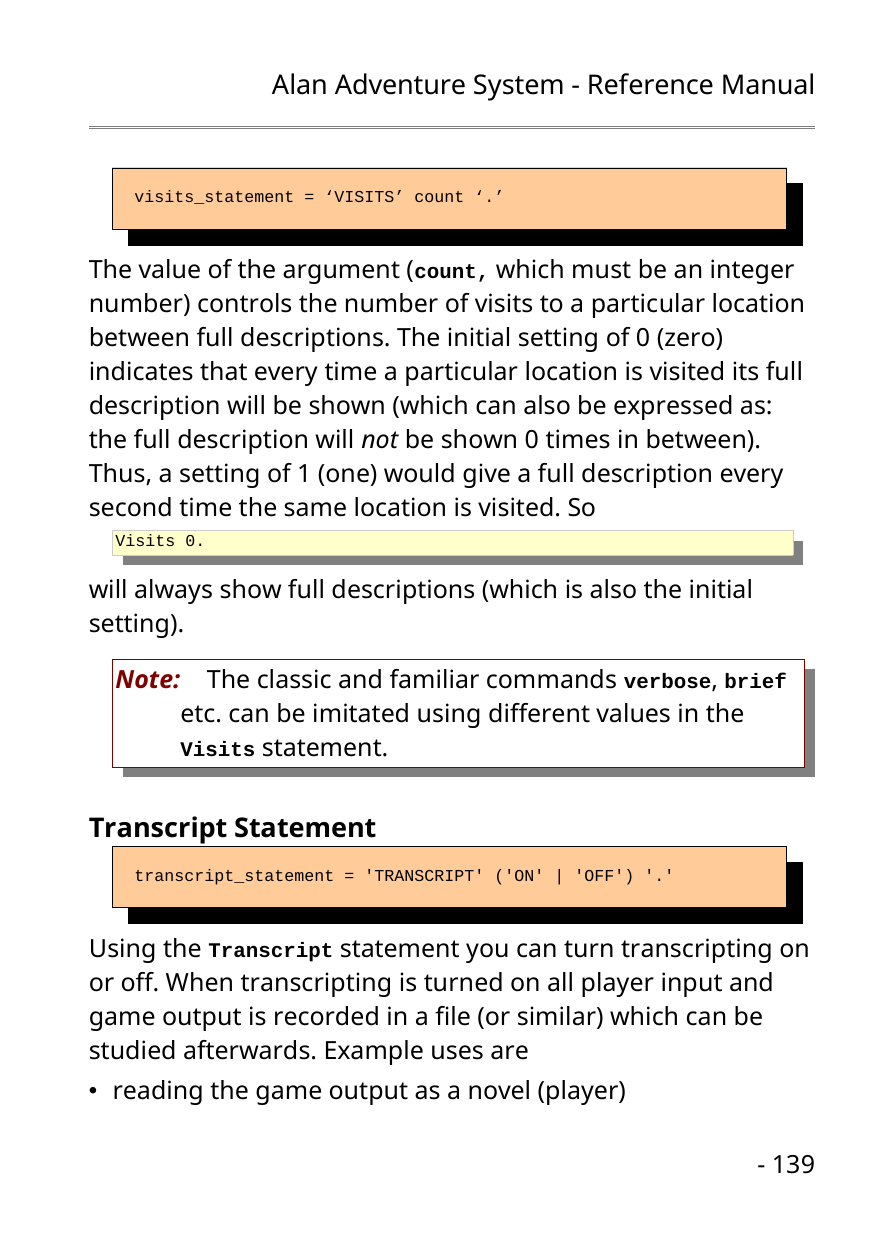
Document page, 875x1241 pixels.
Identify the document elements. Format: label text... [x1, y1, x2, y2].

text transcript_statement = 'TRANSCRIPT' ('ON' | 'OFF') '.' [113, 847, 786, 907]
text The value of the argument (count, which must be an integer number) controls the number of visits to a partic­ular location between full descriptions. The initial setting of 0 (zero) indicates that every time a particular location is visited its full description will be shown (which can also be expressed as: the full description will not be shown 0 times in between). Thus, a setting of 1 (one) would give a full description every sec­ond time the same location is visited. So [88, 252, 815, 524]
list The classic and familiar commands verbose, brief etc. can be im­itated using different values in the Visits statement. [113, 660, 804, 767]
text Using the Transcript statement you can turn transcripting on or off. When transcripting is turned on all player input and game output is recorded in a file (or similar) which can be studied afterwards. Example uses are [88, 931, 815, 1067]
text visits_statement = ‘VISITS’ count ‘.’ [113, 169, 786, 229]
text Visits 0. [113, 531, 793, 555]
subtitle Transcript Statement [88, 808, 815, 845]
list reading the game output as a novel (player) [88, 1073, 815, 1107]
text will always show full descriptions (which is also the initial setting). [88, 572, 815, 640]
